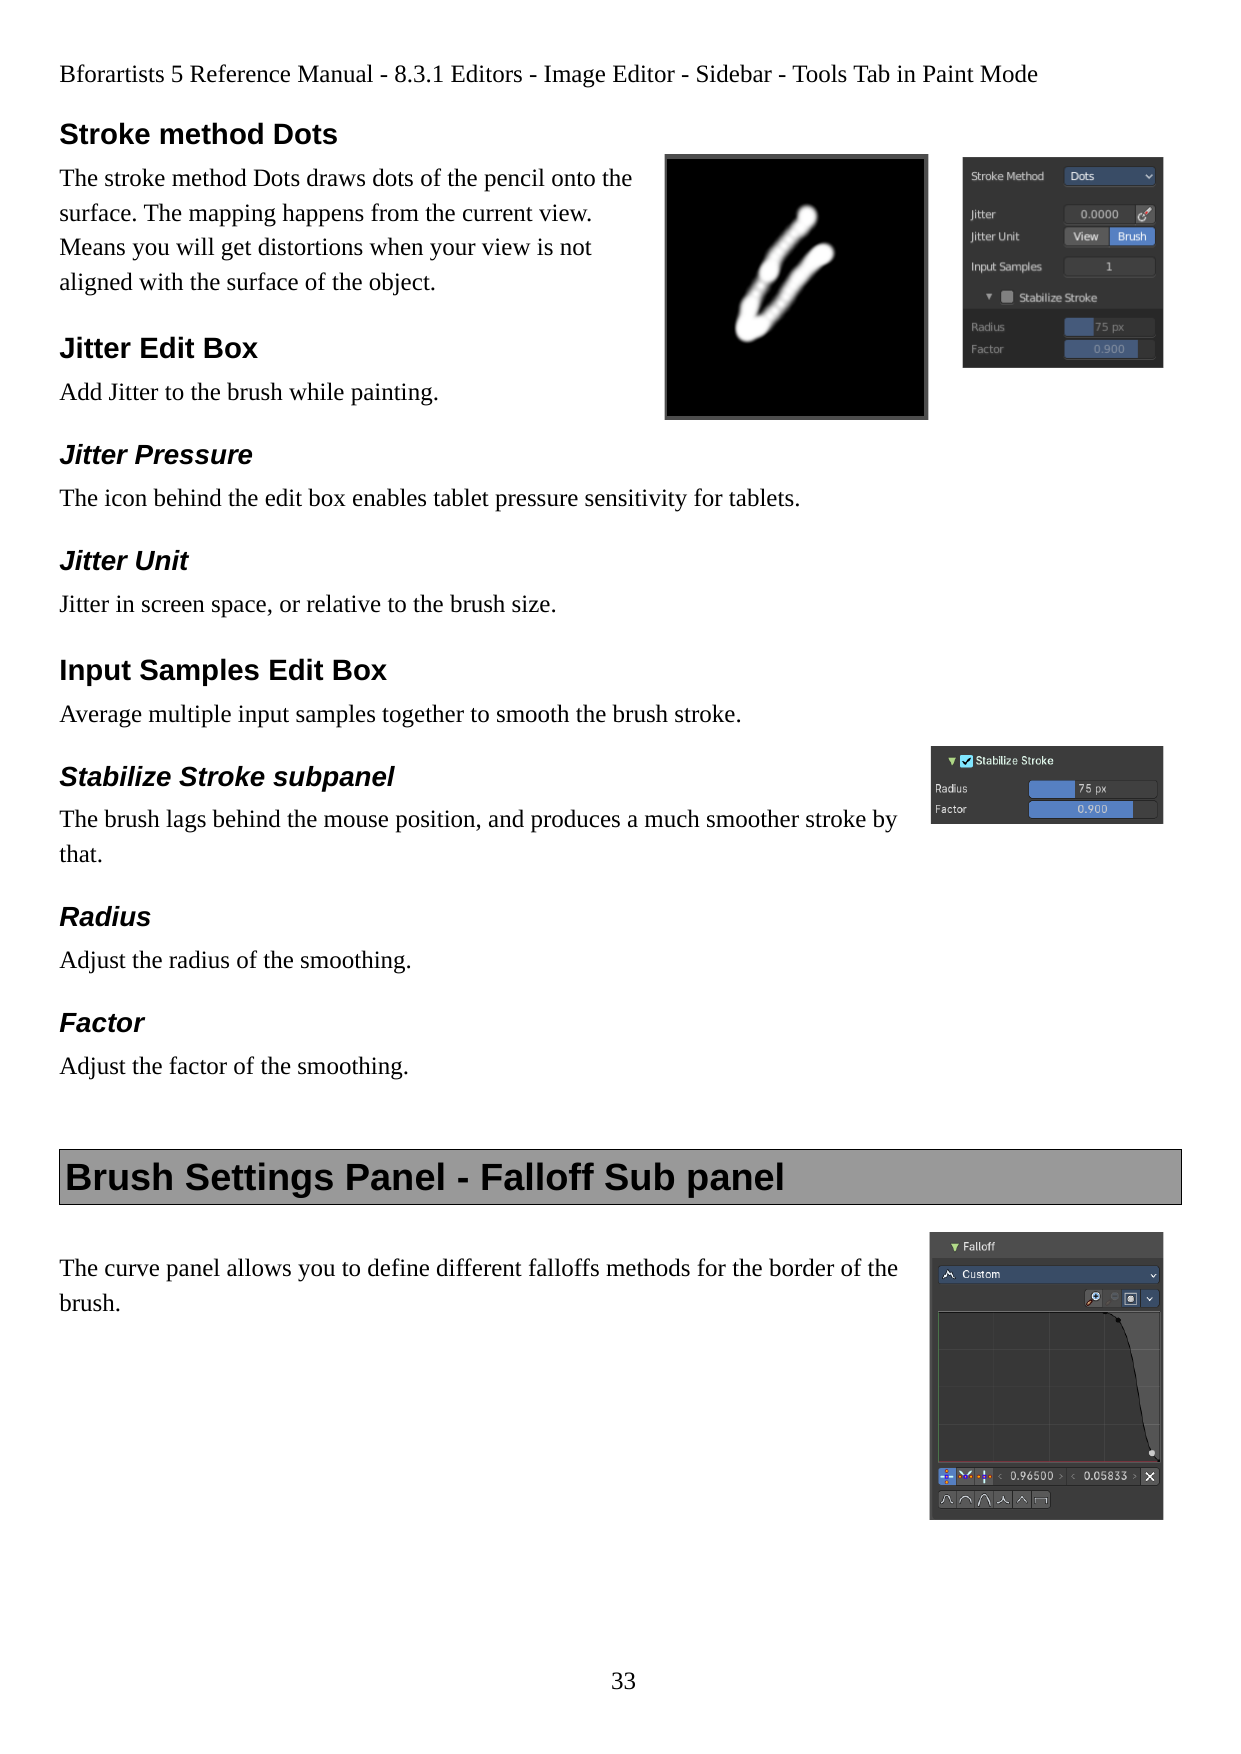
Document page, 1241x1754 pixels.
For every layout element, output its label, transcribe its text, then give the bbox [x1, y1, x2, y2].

subtitle Factor [59, 1007, 1181, 1038]
picture [930, 746, 1164, 824]
subtitle Stabilize Stroke subpanel [59, 760, 930, 792]
subtitle [929, 331, 962, 364]
text Jitter in screen space, or relative to the brush size. [59, 589, 1181, 617]
subtitle Radius [59, 901, 1181, 932]
text [929, 377, 1181, 406]
subtitle Input Samples Edit Box [59, 652, 1181, 686]
subtitle [1164, 331, 1181, 364]
picture [664, 154, 929, 420]
picture [929, 1232, 1164, 1520]
subtitle Jitter Edit Box [59, 331, 664, 364]
text [929, 163, 962, 296]
picture [962, 157, 1164, 368]
subtitle Jitter Pressure [59, 438, 1181, 470]
text Average multiple input samples together to smooth the brush stroke. [59, 699, 1181, 727]
text Adjust the radius of the smoothing. [59, 945, 1181, 974]
text The curve panel allows you to define different falloffs methods for the border of the brush. [59, 1253, 929, 1317]
text The stroke method Dots draws dots of the pencil onto the surface. The mapping happens from the current view. Means you will get distortions when your view is not aligned with the surface of the object. [59, 163, 664, 296]
table_header Brush Settings Panel - Falloff Sub panel [60, 1150, 1181, 1204]
text The icon behind the edit box enables tablet pressure sensitivity for tablets. [59, 483, 1181, 512]
text Adjust the factor of the smoothing. [59, 1051, 1181, 1080]
text Add Jitter to the brush while painting. [59, 377, 664, 406]
text The brush lags behind the mouse position, and produces a much smoother stroke by that. [59, 804, 1181, 868]
subtitle [1164, 760, 1181, 792]
subtitle Stroke method Dots [59, 117, 1181, 151]
subtitle Jitter Unit [59, 544, 1181, 576]
